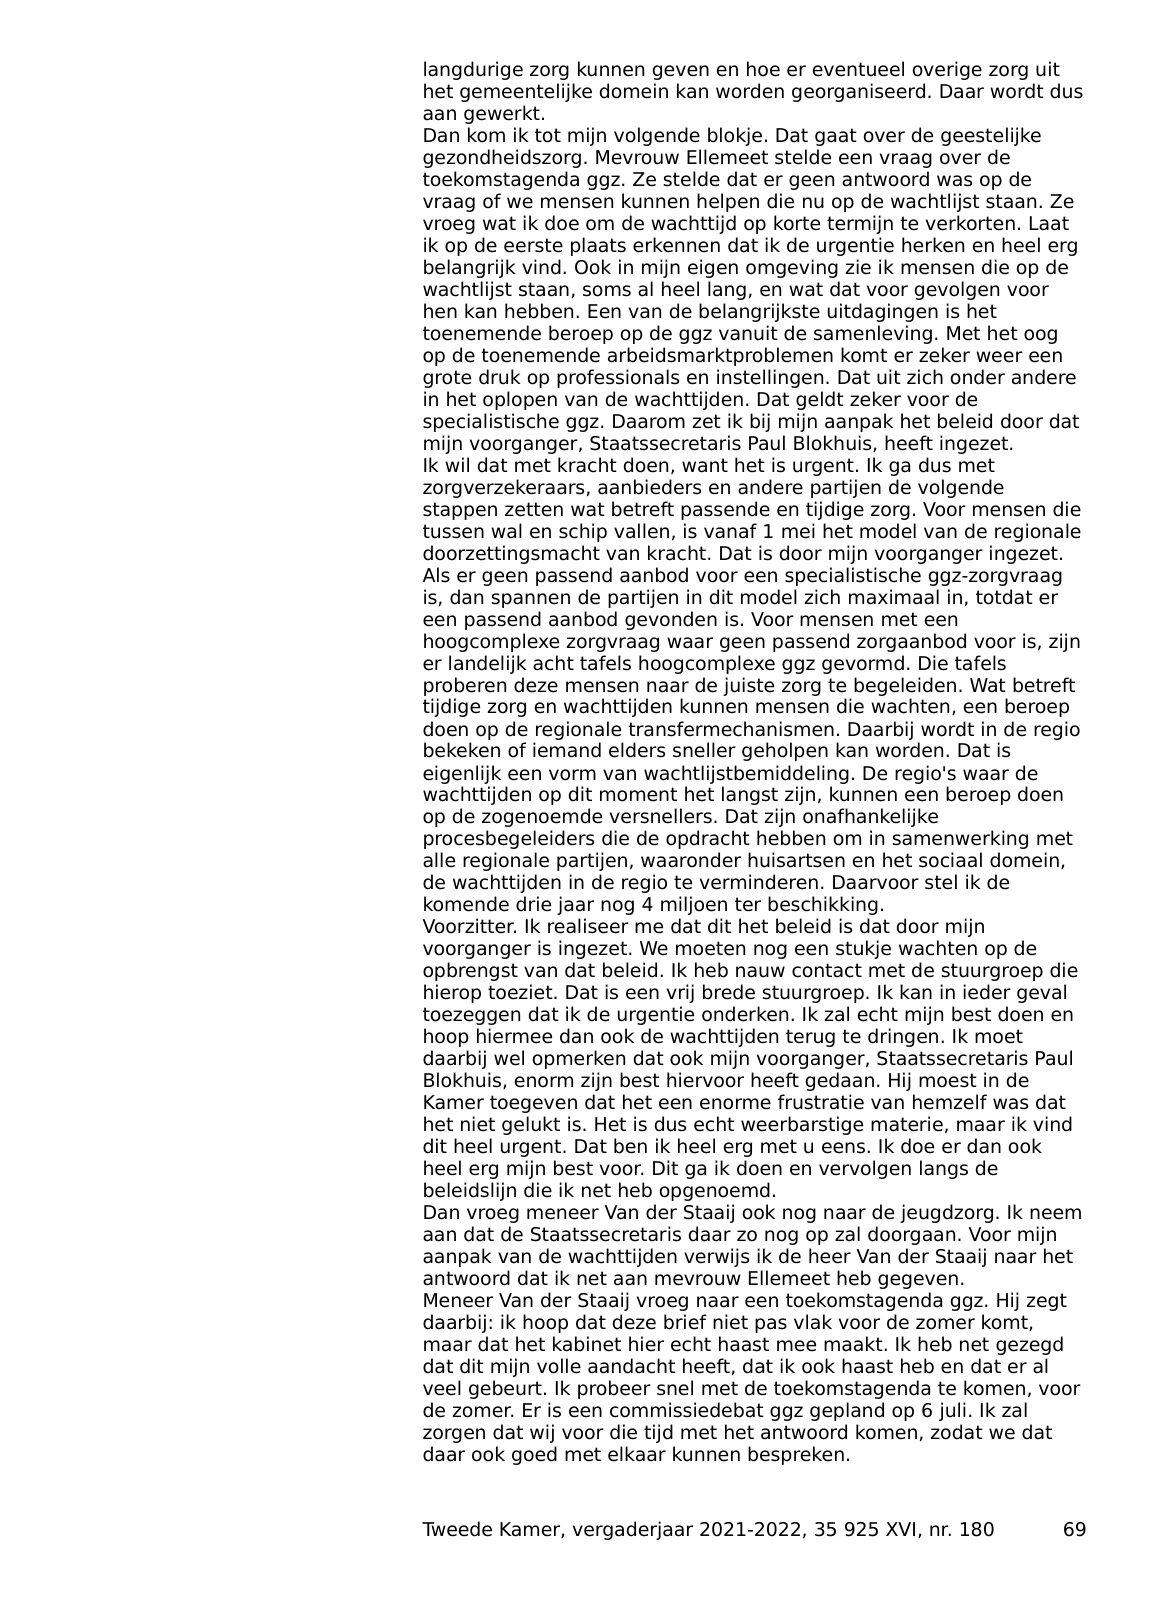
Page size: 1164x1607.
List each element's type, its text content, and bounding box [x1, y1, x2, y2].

text Dan vroeg meneer Van der Staaij ook nog naar de jeugdzorg. Ik neem aan dat de Staatssecretaris daar zo nog op zal doorgaan. Voor mijn aanpak van de wachttijden verwijs ik de heer Van der Staaij naar het antwoord dat ik net aan mevrouw Ellemeet heb gegeven. [422, 1202, 1087, 1290]
text Ik wil dat met kracht doen, want het is urgent. Ik ga dus met zorgverzekeraars, aanbieders en andere partijen de volgende stappen zetten wat betreft passende en tijdige zorg. Voor mensen die tussen wal en schip vallen, is vanaf 1 mei het model van de regionale doorzettingsmacht van kracht. Dat is door mijn voorganger ingezet. Als er geen passend aanbod voor een specialistische ggz-zorgvraag is, dan spannen de partijen in dit model zich maximaal in, totdat er een passend aanbod gevonden is. Voor mensen met een hoogcomplexe zorgvraag waar geen passend zorgaanbod voor is, zijn er landelijk acht tafels hoogcomplexe ggz gevormd. Die tafels proberen deze mensen naar de juiste zorg te begeleiden. Wat betreft tijdige zorg en wachttijden kunnen mensen die wachten, een beroep doen op de regionale transfermechanismen. Daarbij wordt in de regio bekeken of iemand elders sneller geholpen kan worden. Dat is eigenlijk een vorm van wachtlijstbemiddeling. De regio's waar de wachttijden op dit moment het langst zijn, kunnen een beroep doen op de zogenoemde versnellers. Dat zijn onafhankelijke procesbegeleiders die de opdracht hebben om in samenwerking met alle regionale partijen, waaronder huisartsen en het sociaal domein, de wachttijden in de regio te verminderen. Daarvoor stel ik de komende drie jaar nog 4 miljoen ter beschikking. [422, 455, 1087, 916]
text Dan kom ik tot mijn volgende blokje. Dat gaat over de geestelijke gezondheidszorg. Mevrouw Ellemeet stelde een vraag over de toekomstagenda ggz. Ze stelde dat er geen antwoord was op de vraag of we mensen kunnen helpen die nu op de wachtlijst staan. Ze vroeg wat ik doe om de wachttijd op korte termijn te verkorten. Laat ik op de eerste plaats erkennen dat ik de urgentie herken en heel erg belangrijk vind. Ook in mijn eigen omgeving zie ik mensen die op de wachtlijst staan, soms al heel lang, en wat dat voor gevolgen voor hen kan hebben. Een van de belangrijkste uitdagingen is het toenemende beroep op de ggz vanuit de samenleving. Met het oog op de toenemende arbeidsmarktproblemen komt er zeker weer een grote druk op professionals en instellingen. Dat uit zich onder andere in het oplopen van de wachttijden. Dat geldt zeker voor de specialistische ggz. Daarom zet ik bij mijn aanpak het beleid door dat mijn voorganger, Staatssecretaris Paul Blokhuis, heeft ingezet. [422, 125, 1087, 455]
text langdurige zorg kunnen geven en hoe er eventueel overige zorg uit het gemeentelijke domein kan worden georganiseerd. Daar wordt dus aan gewerkt. [422, 59, 1087, 125]
text Meneer Van der Staaij vroeg naar een toekomstagenda ggz. Hij zegt daarbij: ik hoop dat deze brief niet pas vlak voor de zomer komt, maar dat het kabinet hier echt haast mee maakt. Ik heb net gezegd dat dit mijn volle aandacht heeft, dat ik ook haast heb en dat er al veel gebeurt. Ik probeer snel met de toekomstagenda te komen, voor de zomer. Er is een commissiedebat ggz gepland op 6 juli. Ik zal zorgen dat wij voor die tijd met het antwoord komen, zodat we dat daar ook goed met elkaar kunnen bespreken. [422, 1290, 1087, 1466]
text Voorzitter. Ik realiseer me dat dit het beleid is dat door mijn voorganger is ingezet. We moeten nog een stukje wachten op de opbrengst van dat beleid. Ik heb nauw contact met de stuurgroep die hierop toeziet. Dat is een vrij brede stuurgroep. Ik kan in ieder geval toezeggen dat ik de urgentie onderken. Ik zal echt mijn best doen en hoop hiermee dan ook de wachttijden terug te dringen. Ik moet daarbij wel opmerken dat ook mijn voorganger, Staatssecretaris Paul Blokhuis, enorm zijn best hiervoor heeft gedaan. Hij moest in de Kamer toegeven dat het een enorme frustratie van hemzelf was dat het niet gelukt is. Het is dus echt weerbarstige materie, maar ik vind dit heel urgent. Dat ben ik heel erg met u eens. Ik doe er dan ook heel erg mijn best voor. Dit ga ik doen en vervolgen langs de beleidslijn die ik net heb opgenoemd. [422, 916, 1087, 1202]
